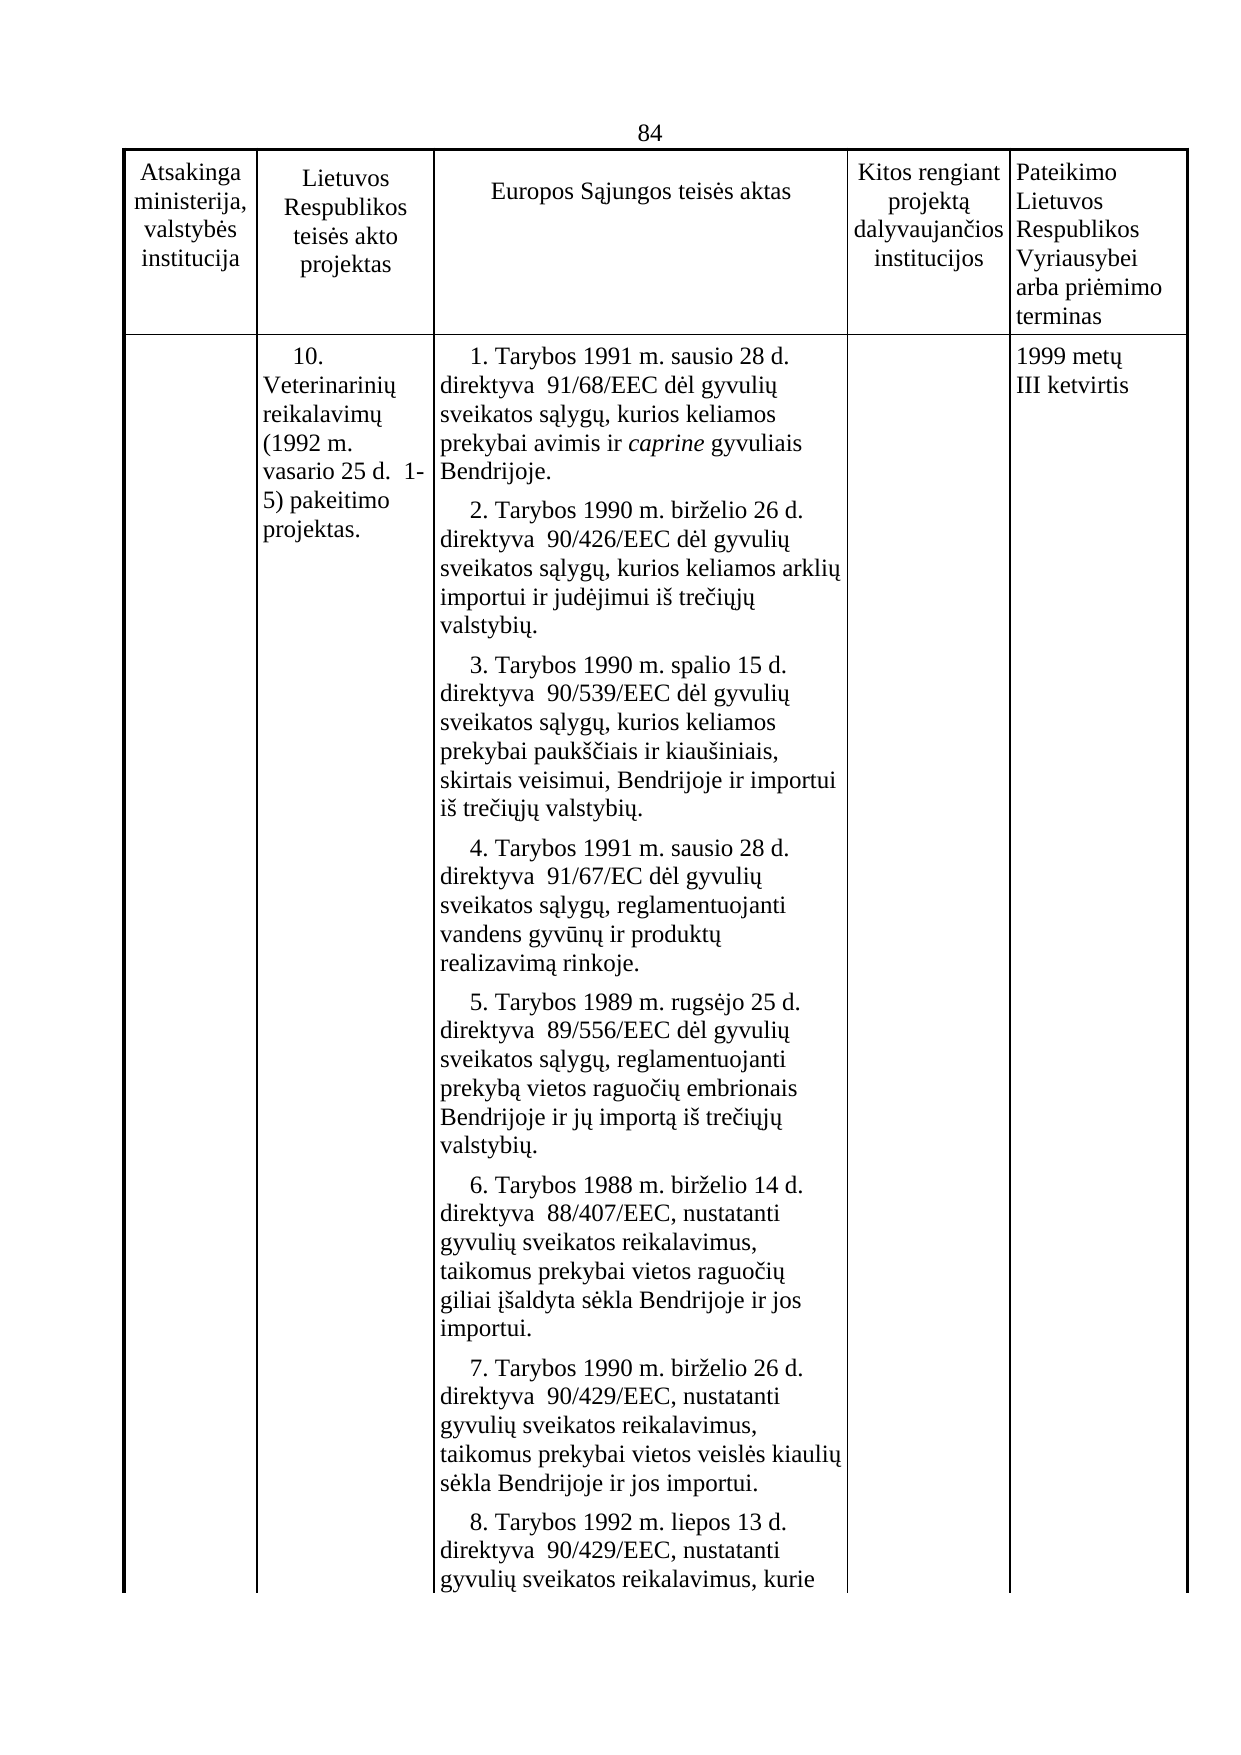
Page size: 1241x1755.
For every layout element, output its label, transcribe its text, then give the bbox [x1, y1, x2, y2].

table_header Europos Sąjungos teisės aktas [435, 151, 847, 334]
table_cell 1. Tarybos 1991 m. sausio 28 d. direktyva 91/68/EEC dėl gyvulių sveikatos sąlygų, kurios keliamos prekybai avimis ir caprine gyvuliais Bendrijoje. 2. Tarybos 1990 m. birželio 26 d. direktyva 90/426/EEC dėl gyvulių sveikatos sąlygų, kurios keliamos arklių importui ir judėjimui iš trečiųjų valstybių. 3. Tarybos 1990 m. spalio 15 d. direktyva 90/539/EEC dėl gyvulių sveikatos sąlygų, kurios keliamos prekybai paukščiais ir kiaušiniais, skirtais veisimui, Bendrijoje ir importui iš trečiųjų valstybių. 4. Tarybos 1991 m. sausio 28 d. direktyva 91/67/EC dėl gyvulių sveikatos sąlygų, reglamentuojanti vandens gyvūnų ir produktų realizavimą rinkoje. 5. Tarybos 1989 m. rugsėjo 25 d. direktyva 89/556/EEC dėl gyvulių sveikatos sąlygų, reglamentuojanti prekybą vietos raguočių embrionais Bendrijoje ir jų importą iš trečiųjų valstybių. 6. Tarybos 1988 m. birželio 14 d. direktyva 88/407/EEC, nustatanti gyvulių sveikatos reikalavimus, taikomus prekybai vietos raguočių giliai įšaldyta sėkla Bendrijoje ir jos importui. 7. Tarybos 1990 m. birželio 26 d. direktyva 90/429/EEC, nustatanti gyvulių sveikatos reikalavimus, taikomus prekybai vietos veislės kiaulių sėkla Bendrijoje ir jos importui. 8. Tarybos 1992 m. liepos 13 d. direktyva 90/429/EEC, nustatanti gyvulių sveikatos reikalavimus, kurie [435, 335, 847, 1593]
table_cell 1999 metų III ketvirtis [1011, 335, 1186, 1593]
table_cell 10. Veterinarinių reikalavimų (1992 m. vasario 25 d. 1-5) pakeitimo projektas. [258, 335, 433, 1593]
table_header Lietuvos Respublikos teisės akto projektas [258, 151, 433, 334]
table_header Pateikimo Lietuvos Respublikos Vyriausybei arba priėmimo terminas [1011, 151, 1186, 334]
table_cell [848, 335, 1009, 1593]
table_header Atsakinga ministerija, valstybės institucija [126, 151, 256, 334]
table_header Kitos rengiant projektą dalyvaujančios institucijos [848, 151, 1009, 334]
table_cell [126, 335, 256, 1593]
